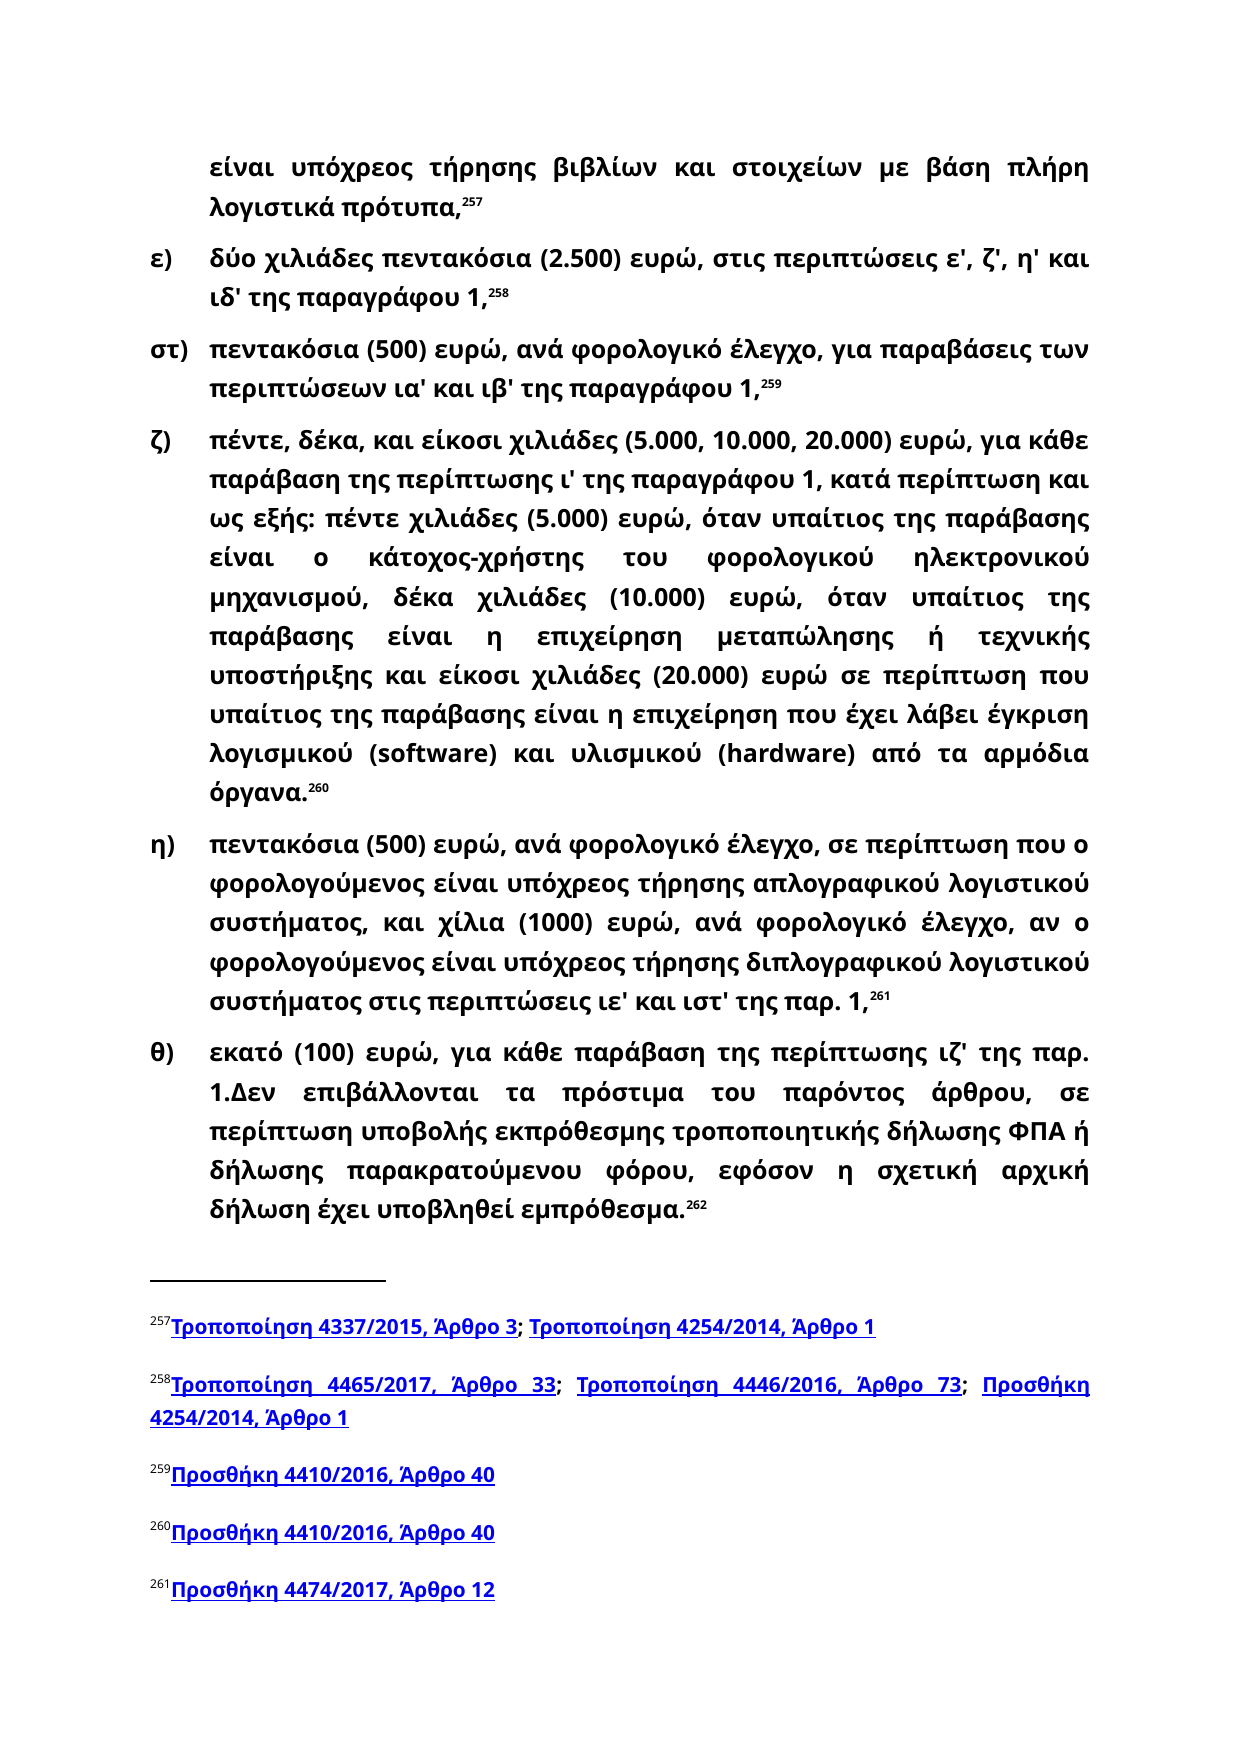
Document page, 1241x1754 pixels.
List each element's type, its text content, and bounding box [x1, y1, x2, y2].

text Τροποποίηση 4337/2015, Άρθρο 3; Τροποποίηση 4254/2014, Άρθρο 1 [150, 1312, 1090, 1341]
text Προσθήκη 4474/2017, Άρθρο 12 [150, 1576, 1090, 1604]
list ζ) πέντε, δέκα, και είκοσι χιλιάδες (5.000, 10.000, 20.000) ευρώ, για κάθε παράβαση της περίπτωσης ι' της παραγράφου 1, κατά περίπτωση και ως εξής: πέντε χιλιάδες (5.000) ευρώ, όταν υπαίτιος της παράβασης είναι ο κάτοχος-χρήστης του φορολογικού ηλεκτρονικού μηχανισμού, δέκα χιλιάδες (10.000) ευρώ, όταν υπαίτιος της παράβασης είναι η επιχείρηση μεταπώλησης ή τεχνικής υποστήριξης και είκοσι χιλιάδες (20.000) ευρώ σε περίπτωση που υπαίτιος της παράβασης είναι η επιχείρηση που έχει λάβει έγκριση λογισμικού (software) και υλισμικού (hardware) από τα αρμόδια όργανα. [150, 422, 1090, 809]
list στ) πεντακόσια (500) ευρώ, ανά φορολογικό έλεγχο, για παραβάσεις των περιπτώσεων ια' και ιβ' της παραγράφου 1, [150, 332, 1090, 405]
list θ) εκατό (100) ευρώ, για κάθε παράβαση της περίπτωσης ιζ' της παρ. 1.Δεν επιβάλλονται τα πρόστιμα του παρόντος άρθρου, σε περίπτωση υποβολής εκπρόθεσμης τροποποιητικής δήλωσης ΦΠΑ ή δήλωσης παρακρατούμενου φόρου, εφόσον η σχετική αρχική δήλωση έχει υποβληθεί εμπρόθεσμα. [150, 1035, 1090, 1226]
text Προσθήκη 4410/2016, Άρθρο 40 [150, 1518, 1090, 1546]
text Προσθήκη 4410/2016, Άρθρο 40 [150, 1460, 1090, 1489]
list ε) δύο χιλιάδες πεντακόσια (2.500) ευρώ, στις περιπτώσεις ε', ζ', η' και ιδ' της παραγράφου 1, [150, 241, 1090, 314]
list είναι υπόχρεος τήρησης βιβλίων και στοιχείων με βάση πλήρη λογιστικά πρότυπα, [150, 150, 1090, 223]
text Τροποποίηση 4465/2017, Άρθρο 33; Τροποποίηση 4446/2016, Άρθρο 73; Προσθήκη 4254/2014, Άρθρο 1 [150, 1370, 1090, 1431]
list η) πεντακόσια (500) ευρώ, ανά φορολογικό έλεγχο, σε περίπτωση που ο φορολογούμενος είναι υπόχρεος τήρησης απλογραφικού λογιστικού συστήματος, και χίλια (1000) ευρώ, ανά φορολογικό έλεγχο, αν ο φορολογούμενος είναι υπόχρεος τήρησης διπλογραφικού λογιστικού συστήματος στις περιπτώσεις ιε' και ιστ' της παρ. 1, [150, 827, 1090, 1017]
